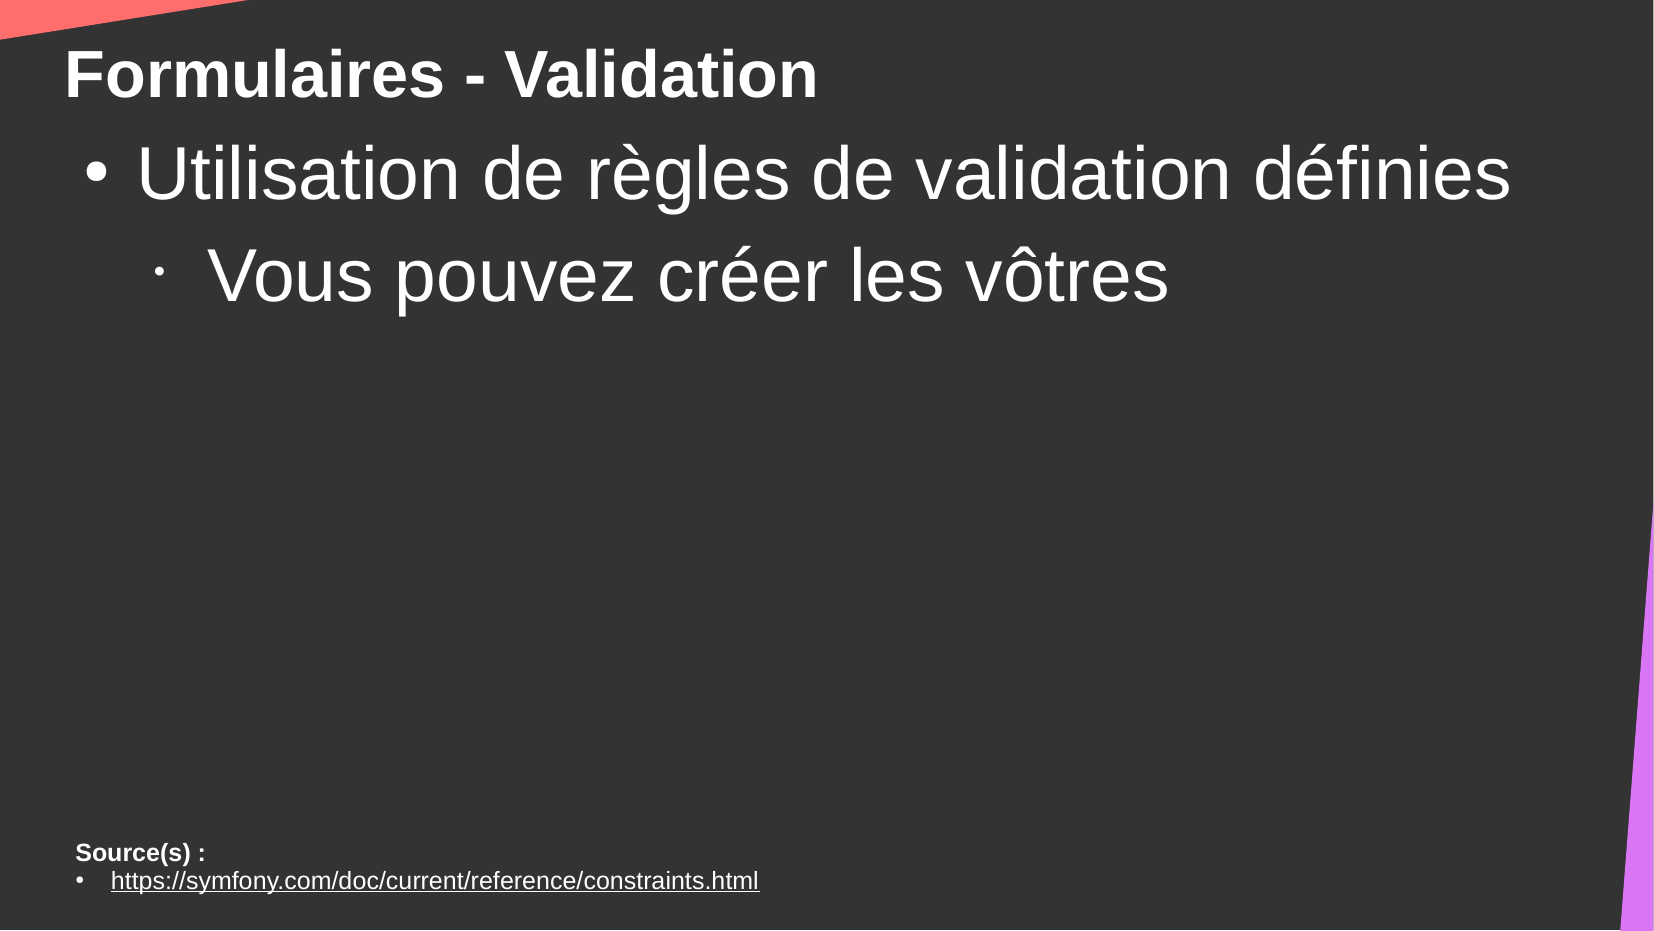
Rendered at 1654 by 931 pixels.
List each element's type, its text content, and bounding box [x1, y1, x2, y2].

text_box [1620, 494, 1654, 931]
text_box Source(s) : https://symfony.com/doc/current/reference/constraints.html [60, 826, 1546, 903]
title Formulaires - Validation [64, 37, 1365, 113]
list Utilisation de règles de validation définies Vous pouvez créer les vôtres [65, 131, 1630, 662]
text_box [0, 0, 249, 40]
